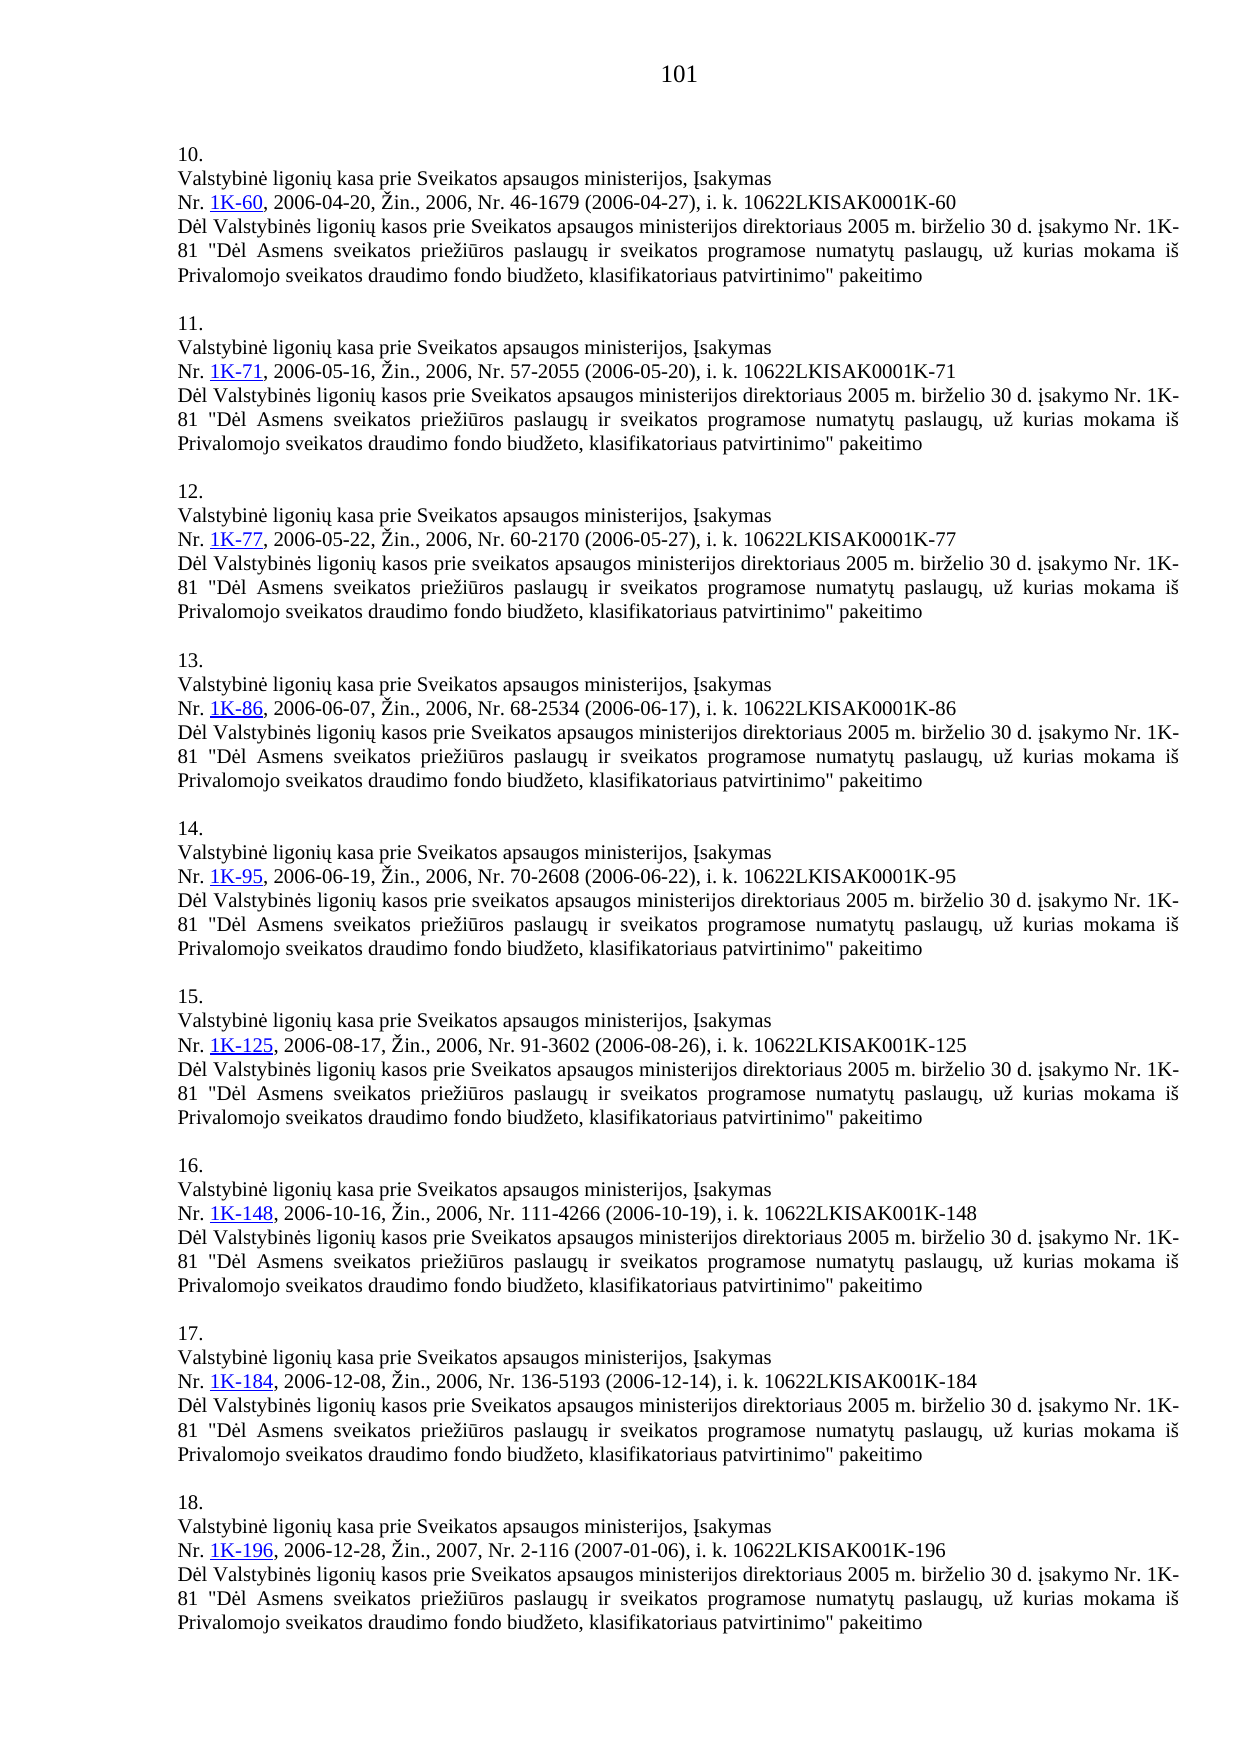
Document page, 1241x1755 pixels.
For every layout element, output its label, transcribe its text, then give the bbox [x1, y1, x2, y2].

text Nr. 1K-71, 2006-05-16, Žin., 2006, Nr. 57-2055 (2006-05-20), i. k. 10622LKISAK0001K-71 [177, 359, 1181, 383]
text Nr. 1K-148, 2006-10-16, Žin., 2006, Nr. 111-4266 (2006-10-19), i. k. 10622LKISAK001K-148 [177, 1201, 1181, 1225]
text Nr. 1K-196, 2006-12-28, Žin., 2007, Nr. 2-116 (2007-01-06), i. k. 10622LKISAK001K-196 [177, 1538, 1181, 1562]
text Nr. 1K-60, 2006-04-20, Žin., 2006, Nr. 46-1679 (2006-04-27), i. k. 10622LKISAK0001K-60 [177, 190, 1181, 214]
text Valstybinė ligonių kasa prie Sveikatos apsaugos ministerijos, Įsakymas [177, 166, 1181, 190]
text 12. [177, 479, 1181, 503]
text Nr. 1K-86, 2006-06-07, Žin., 2006, Nr. 68-2534 (2006-06-17), i. k. 10622LKISAK0001K-86 [177, 696, 1181, 720]
text Valstybinė ligonių kasa prie Sveikatos apsaugos ministerijos, Įsakymas [177, 1008, 1181, 1032]
text Dėl Valstybinės ligonių kasos prie sveikatos apsaugos ministerijos direktoriaus 2005 m. birželio 30 d. įsakymo Nr. 1K-81 "Dėl Asmens sveikatos priežiūros paslaugų ir sveikatos programose numatytų paslaugų, už kurias mokama iš Privalomojo sveikatos draudimo fondo biudžeto, klasifikatoriaus patvirtinimo" pakeitimo [177, 551, 1181, 623]
text Valstybinė ligonių kasa prie Sveikatos apsaugos ministerijos, Įsakymas [177, 672, 1181, 696]
text Nr. 1K-125, 2006-08-17, Žin., 2006, Nr. 91-3602 (2006-08-26), i. k. 10622LKISAK001K-125 [177, 1032, 1181, 1057]
text 16. [177, 1153, 1181, 1177]
text Nr. 1K-95, 2006-06-19, Žin., 2006, Nr. 70-2608 (2006-06-22), i. k. 10622LKISAK0001K-95 [177, 864, 1181, 888]
text Dėl Valstybinės ligonių kasos prie Sveikatos apsaugos ministerijos direktoriaus 2005 m. birželio 30 d. įsakymo Nr. 1K-81 "Dėl Asmens sveikatos priežiūros paslaugų ir sveikatos programose numatytų paslaugų, už kurias mokama iš Privalomojo sveikatos draudimo fondo biudžeto, klasifikatoriaus patvirtinimo" pakeitimo [177, 1562, 1181, 1634]
text 10. [177, 142, 1181, 166]
text 18. [177, 1490, 1181, 1514]
text Dėl Valstybinės ligonių kasos prie Sveikatos apsaugos ministerijos direktoriaus 2005 m. birželio 30 d. įsakymo Nr. 1K-81 "Dėl Asmens sveikatos priežiūros paslaugų ir sveikatos programose numatytų paslaugų, už kurias mokama iš Privalomojo sveikatos draudimo fondo biudžeto, klasifikatoriaus patvirtinimo" pakeitimo [177, 720, 1181, 792]
text Dėl Valstybinės ligonių kasos prie Sveikatos apsaugos ministerijos direktoriaus 2005 m. birželio 30 d. įsakymo Nr. 1K-81 "Dėl Asmens sveikatos priežiūros paslaugų ir sveikatos programose numatytų paslaugų, už kurias mokama iš Privalomojo sveikatos draudimo fondo biudžeto, klasifikatoriaus patvirtinimo" pakeitimo [177, 1057, 1181, 1129]
text Dėl Valstybinės ligonių kasos prie Sveikatos apsaugos ministerijos direktoriaus 2005 m. birželio 30 d. įsakymo Nr. 1K-81 "Dėl Asmens sveikatos priežiūros paslaugų ir sveikatos programose numatytų paslaugų, už kurias mokama iš Privalomojo sveikatos draudimo fondo biudžeto, klasifikatoriaus patvirtinimo" pakeitimo [177, 383, 1181, 455]
text Valstybinė ligonių kasa prie Sveikatos apsaugos ministerijos, Įsakymas [177, 335, 1181, 359]
text Nr. 1K-184, 2006-12-08, Žin., 2006, Nr. 136-5193 (2006-12-14), i. k. 10622LKISAK001K-184 [177, 1369, 1181, 1393]
text 11. [177, 311, 1181, 335]
text 14. [177, 816, 1181, 840]
text Valstybinė ligonių kasa prie Sveikatos apsaugos ministerijos, Įsakymas [177, 840, 1181, 864]
text 15. [177, 984, 1181, 1008]
text Nr. 1K-77, 2006-05-22, Žin., 2006, Nr. 60-2170 (2006-05-27), i. k. 10622LKISAK0001K-77 [177, 527, 1181, 551]
text Valstybinė ligonių kasa prie Sveikatos apsaugos ministerijos, Įsakymas [177, 503, 1181, 527]
text Dėl Valstybinės ligonių kasos prie Sveikatos apsaugos ministerijos direktoriaus 2005 m. birželio 30 d. įsakymo Nr. 1K-81 "Dėl Asmens sveikatos priežiūros paslaugų ir sveikatos programose numatytų paslaugų, už kurias mokama iš Privalomojo sveikatos draudimo fondo biudžeto, klasifikatoriaus patvirtinimo" pakeitimo [177, 214, 1181, 287]
text Dėl Valstybinės ligonių kasos prie sveikatos apsaugos ministerijos direktoriaus 2005 m. birželio 30 d. įsakymo Nr. 1K-81 "Dėl Asmens sveikatos priežiūros paslaugų ir sveikatos programose numatytų paslaugų, už kurias mokama iš Privalomojo sveikatos draudimo fondo biudžeto, klasifikatoriaus patvirtinimo" pakeitimo [177, 888, 1181, 960]
text Valstybinė ligonių kasa prie Sveikatos apsaugos ministerijos, Įsakymas [177, 1514, 1181, 1538]
text Valstybinė ligonių kasa prie Sveikatos apsaugos ministerijos, Įsakymas [177, 1345, 1181, 1369]
text Valstybinė ligonių kasa prie Sveikatos apsaugos ministerijos, Įsakymas [177, 1177, 1181, 1201]
text Dėl Valstybinės ligonių kasos prie Sveikatos apsaugos ministerijos direktoriaus 2005 m. birželio 30 d. įsakymo Nr. 1K-81 "Dėl Asmens sveikatos priežiūros paslaugų ir sveikatos programose numatytų paslaugų, už kurias mokama iš Privalomojo sveikatos draudimo fondo biudžeto, klasifikatoriaus patvirtinimo" pakeitimo [177, 1225, 1181, 1297]
text 13. [177, 647, 1181, 672]
text 17. [177, 1321, 1181, 1345]
text Dėl Valstybinės ligonių kasos prie Sveikatos apsaugos ministerijos direktoriaus 2005 m. birželio 30 d. įsakymo Nr. 1K-81 "Dėl Asmens sveikatos priežiūros paslaugų ir sveikatos programose numatytų paslaugų, už kurias mokama iš Privalomojo sveikatos draudimo fondo biudžeto, klasifikatoriaus patvirtinimo" pakeitimo [177, 1393, 1181, 1466]
